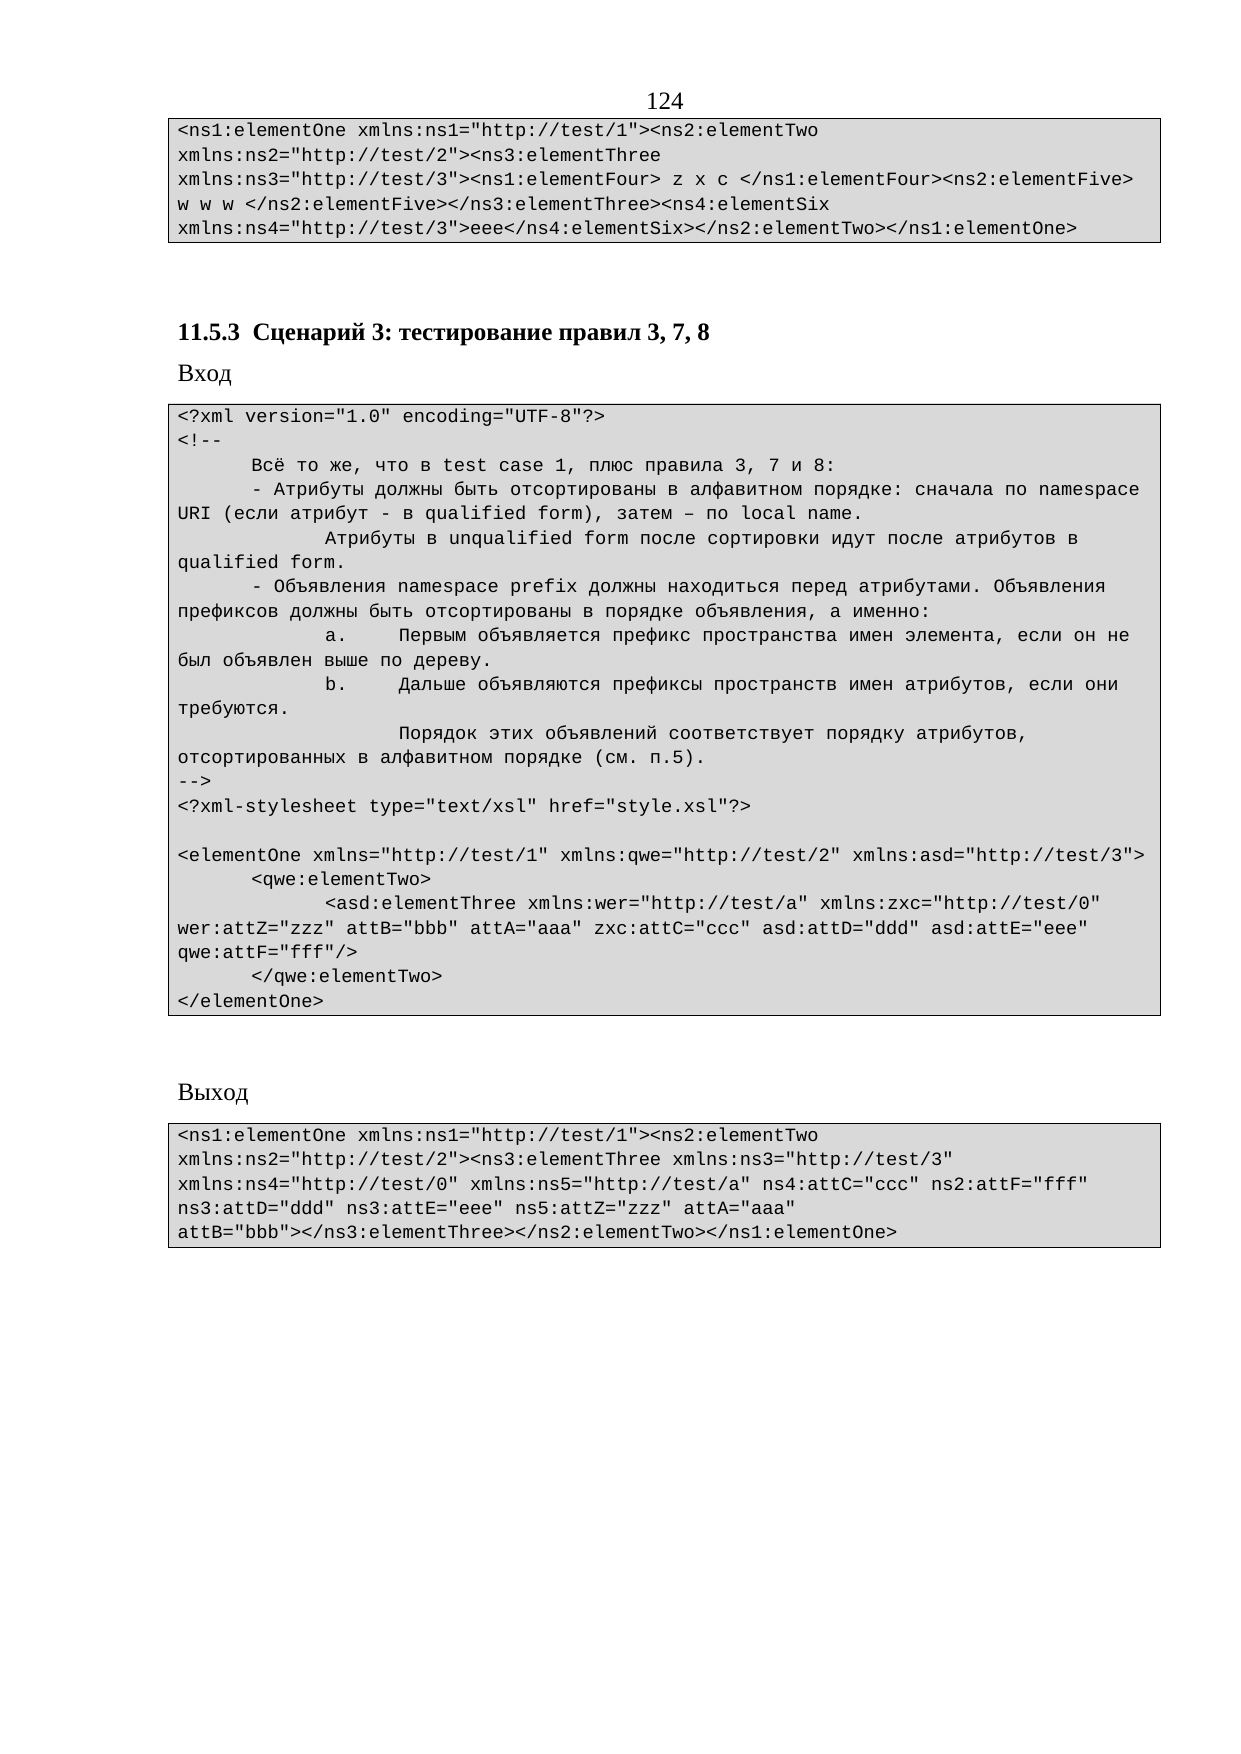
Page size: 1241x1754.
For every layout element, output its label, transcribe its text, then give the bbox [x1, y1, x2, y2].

text Порядок этих объявлений соответствует порядку атрибутов, отсортированных в алфавитном порядке (см. п.5). [169, 720, 1160, 769]
text </qwe:elementTwo> [169, 964, 1160, 988]
text <?xml version="1.0" encoding="UTF-8"?> [169, 405, 1160, 428]
text --> [169, 769, 1160, 793]
text <ns1:elementOne xmlns:ns1="http://test/1"><ns2:elementTwo xmlns:ns2="http://test/2"><ns3:elementThree xmlns:ns3="http://test/3"><ns1:elementFour> z x c </ns1:elementFour><ns2:elementFive> w w w </ns2:elementFive></ns3:elementThree><ns4:elementSix xmlns:ns4="http://test/3">eee</ns4:elementSix></ns2:elementTwo></ns1:elementOne> [169, 119, 1160, 242]
subtitle Сценарий 3: тестирование правил 3, 7, 8 [177, 317, 1152, 346]
text Вход [177, 358, 1152, 387]
text b. Дальше объявляются префиксы пространств имен атрибутов, если они требуются. [169, 672, 1160, 720]
text - Атрибуты должны быть отсортированы в алфавитном порядке: сначала по namespace URI (если атрибут - в qualified form), затем – по local name. [169, 477, 1160, 525]
text Выход [177, 1077, 1152, 1106]
text <qwe:elementTwo> [169, 867, 1160, 891]
text Атрибуты в unqualified form после сортировки идут после атрибутов в qualified form. [169, 525, 1160, 574]
text <!-- [169, 428, 1160, 452]
text </elementOne> [169, 988, 1160, 1015]
text <ns1:elementOne xmlns:ns1="http://test/1"><ns2:elementTwo xmlns:ns2="http://test/2"><ns3:elementThree xmlns:ns3="http://test/3" xmlns:ns4="http://test/0" xmlns:ns5="http://test/a" ns4:attC="ccc" ns2:attF="fff" ns3:attD="ddd" ns3:attE="eee" ns5:attZ="zzz" attA="aaa" attB="bbb"></ns3:elementThree></ns2:elementTwo></ns1:elementOne> [169, 1124, 1160, 1247]
text Всё то же, что в test case 1, плюс правила 3, 7 и 8: [169, 452, 1160, 477]
text a. Первым объявляется префикс пространства имен элемента, если он не был объявлен выше по дереву. [169, 623, 1160, 672]
text - Объявления namespace prefix должны находиться перед атрибутами. Объявления префиксов должны быть отсортированы в порядке объявления, а именно: [169, 574, 1160, 623]
text <?xml-stylesheet type="text/xsl" href="style.xsl"?> [169, 793, 1160, 818]
text <elementOne xmlns="http://test/1" xmlns:qwe="http://test/2" xmlns:asd="http://test/3"> [169, 842, 1160, 867]
text <asd:elementThree xmlns:wer="http://test/a" xmlns:zxc="http://test/0" wer:attZ="zzz" attB="bbb" attA="aaa" zxc:attC="ccc" asd:attD="ddd" asd:attE="eee" qwe:attF="fff"/> [169, 891, 1160, 964]
